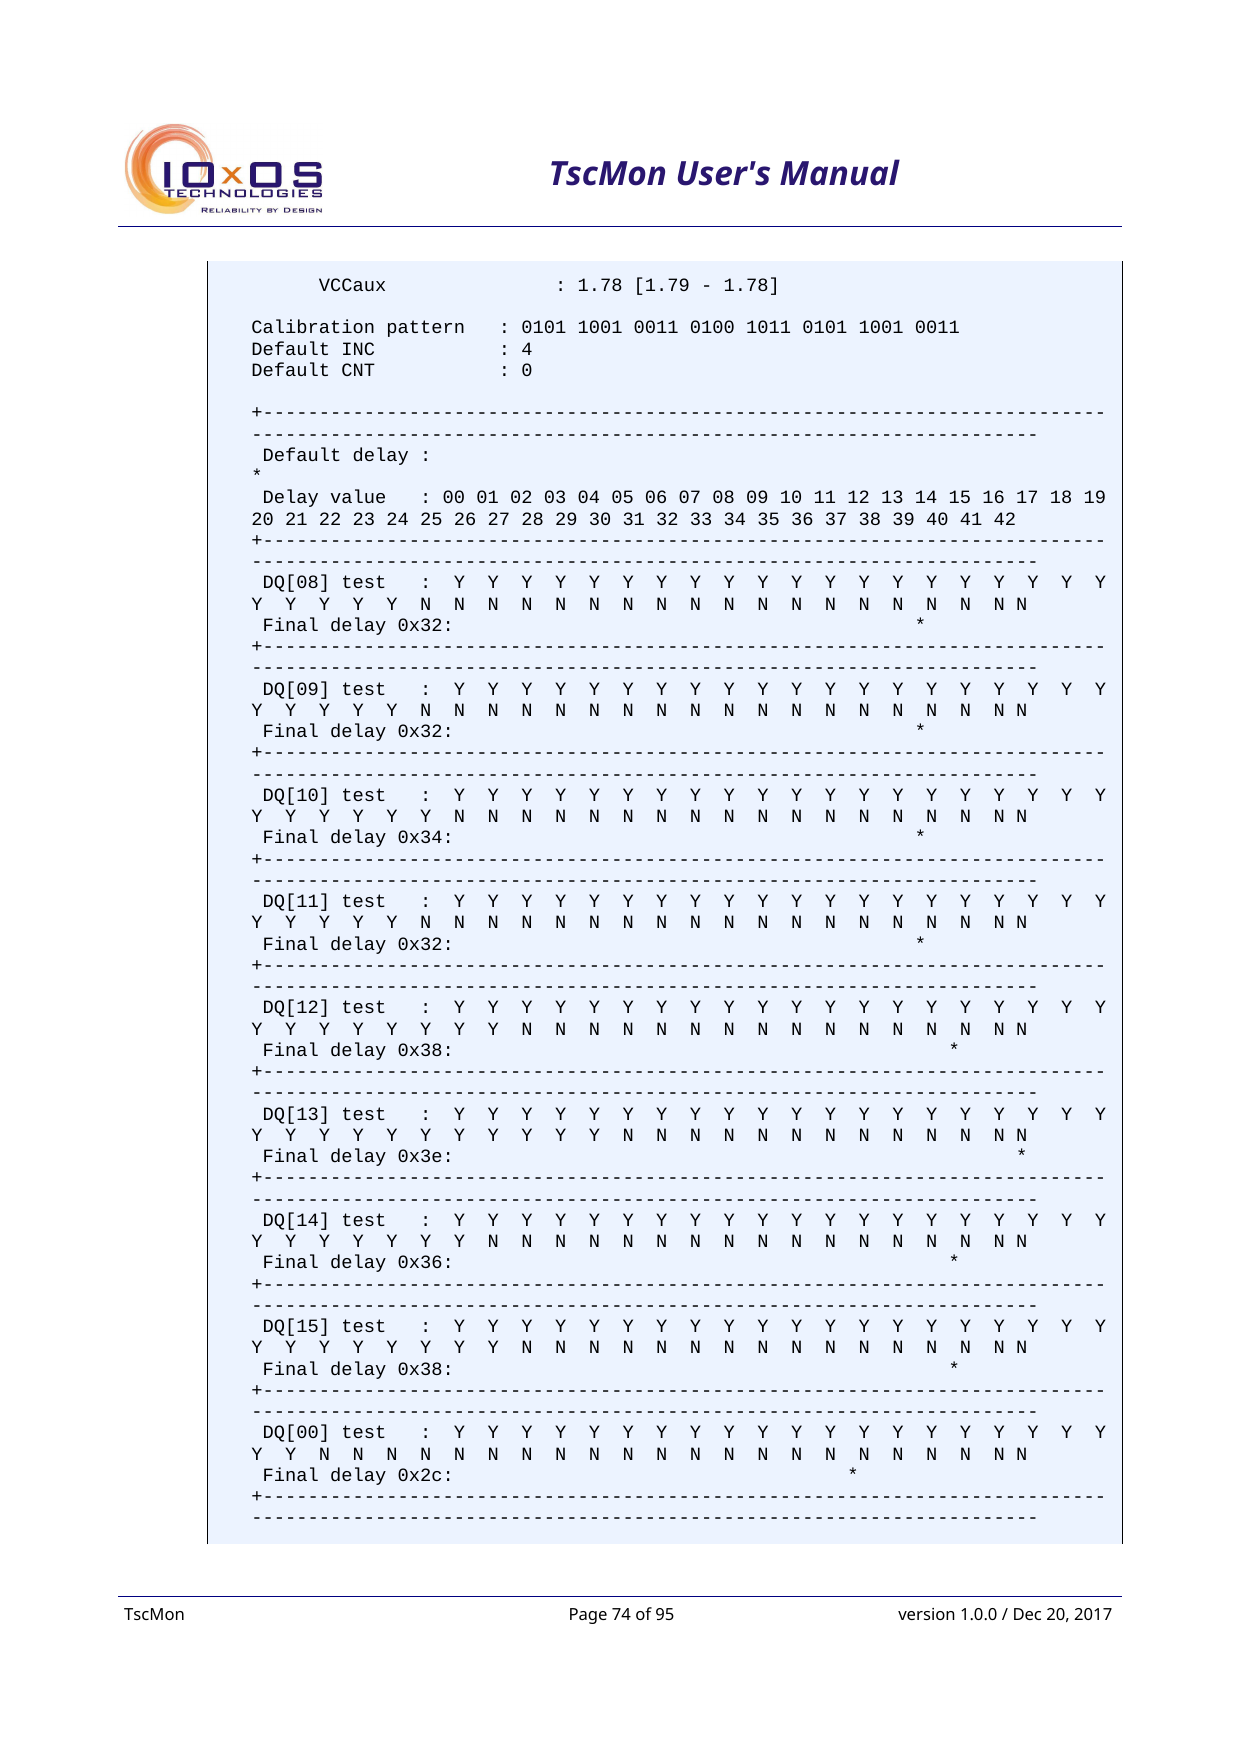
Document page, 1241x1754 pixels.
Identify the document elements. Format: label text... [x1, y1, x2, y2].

text DQ[00] test : Y Y Y Y Y Y Y Y Y Y Y Y Y Y Y Y Y Y Y Y Y Y N N N N N N N N N N N N N N N N N N N N N N [208, 1423, 1122, 1466]
picture [123, 123, 323, 217]
text Default delay : * [208, 446, 1122, 488]
text DQ[14] test : Y Y Y Y Y Y Y Y Y Y Y Y Y Y Y Y Y Y Y Y Y Y Y Y Y Y Y N N N N N N N N N N N N N N N N N [208, 1211, 1122, 1253]
text +------------------------------------------------------------------------------------------------------------------------------------------------- [208, 1487, 1122, 1544]
text +------------------------------------------------------------------------------------------------------------------------------------------------- [208, 849, 1122, 892]
text DQ[08] test : Y Y Y Y Y Y Y Y Y Y Y Y Y Y Y Y Y Y Y Y Y Y Y Y Y N N N N N N N N N N N N N N N N N N N [208, 573, 1122, 616]
text Calibration pattern : 0101 1001 0011 0100 1011 0101 1001 0011 [208, 318, 1122, 339]
text Final delay 0x38: * [208, 1359, 1122, 1381]
text Default CNT : 0 [208, 361, 1122, 382]
text Final delay 0x34: * [208, 828, 1122, 849]
text +------------------------------------------------------------------------------------------------------------------------------------------------- [208, 403, 1122, 446]
text Final delay 0x3e: * [208, 1147, 1122, 1168]
text +------------------------------------------------------------------------------------------------------------------------------------------------- [208, 1274, 1122, 1317]
text +------------------------------------------------------------------------------------------------------------------------------------------------- [208, 1168, 1122, 1211]
text Final delay 0x32: * [208, 934, 1122, 956]
text Default INC : 4 [208, 339, 1122, 361]
text Delay value : 00 01 02 03 04 05 06 07 08 09 10 11 12 13 14 15 16 17 18 19 20 21 22 23 24 25 26 27 28 29 30 31 32 33 34 35 36 37 38 39 40 41 42 [208, 488, 1122, 531]
text DQ[09] test : Y Y Y Y Y Y Y Y Y Y Y Y Y Y Y Y Y Y Y Y Y Y Y Y Y N N N N N N N N N N N N N N N N N N N [208, 679, 1122, 722]
text +------------------------------------------------------------------------------------------------------------------------------------------------- [208, 743, 1122, 786]
text Final delay 0x32: * [208, 616, 1122, 637]
text +------------------------------------------------------------------------------------------------------------------------------------------------- [208, 956, 1122, 998]
text +------------------------------------------------------------------------------------------------------------------------------------------------- [208, 1062, 1122, 1104]
text +------------------------------------------------------------------------------------------------------------------------------------------------- [208, 1381, 1122, 1423]
text +------------------------------------------------------------------------------------------------------------------------------------------------- [208, 531, 1122, 573]
text DQ[15] test : Y Y Y Y Y Y Y Y Y Y Y Y Y Y Y Y Y Y Y Y Y Y Y Y Y Y Y Y N N N N N N N N N N N N N N N N [208, 1317, 1122, 1359]
text DQ[11] test : Y Y Y Y Y Y Y Y Y Y Y Y Y Y Y Y Y Y Y Y Y Y Y Y Y N N N N N N N N N N N N N N N N N N N [208, 892, 1122, 934]
text DQ[12] test : Y Y Y Y Y Y Y Y Y Y Y Y Y Y Y Y Y Y Y Y Y Y Y Y Y Y Y Y N N N N N N N N N N N N N N N N [208, 998, 1122, 1041]
text Final delay 0x36: * [208, 1253, 1122, 1274]
text +------------------------------------------------------------------------------------------------------------------------------------------------- [208, 637, 1122, 679]
text Final delay 0x2c: * [208, 1466, 1122, 1487]
text VCCaux : 1.78 [1.79 - 1.78] [208, 261, 1122, 297]
text Final delay 0x32: * [208, 722, 1122, 743]
text DQ[10] test : Y Y Y Y Y Y Y Y Y Y Y Y Y Y Y Y Y Y Y Y Y Y Y Y Y Y N N N N N N N N N N N N N N N N N N [208, 786, 1122, 828]
text DQ[13] test : Y Y Y Y Y Y Y Y Y Y Y Y Y Y Y Y Y Y Y Y Y Y Y Y Y Y Y Y Y Y Y N N N N N N N N N N N N N [208, 1104, 1122, 1147]
text Final delay 0x38: * [208, 1041, 1122, 1062]
